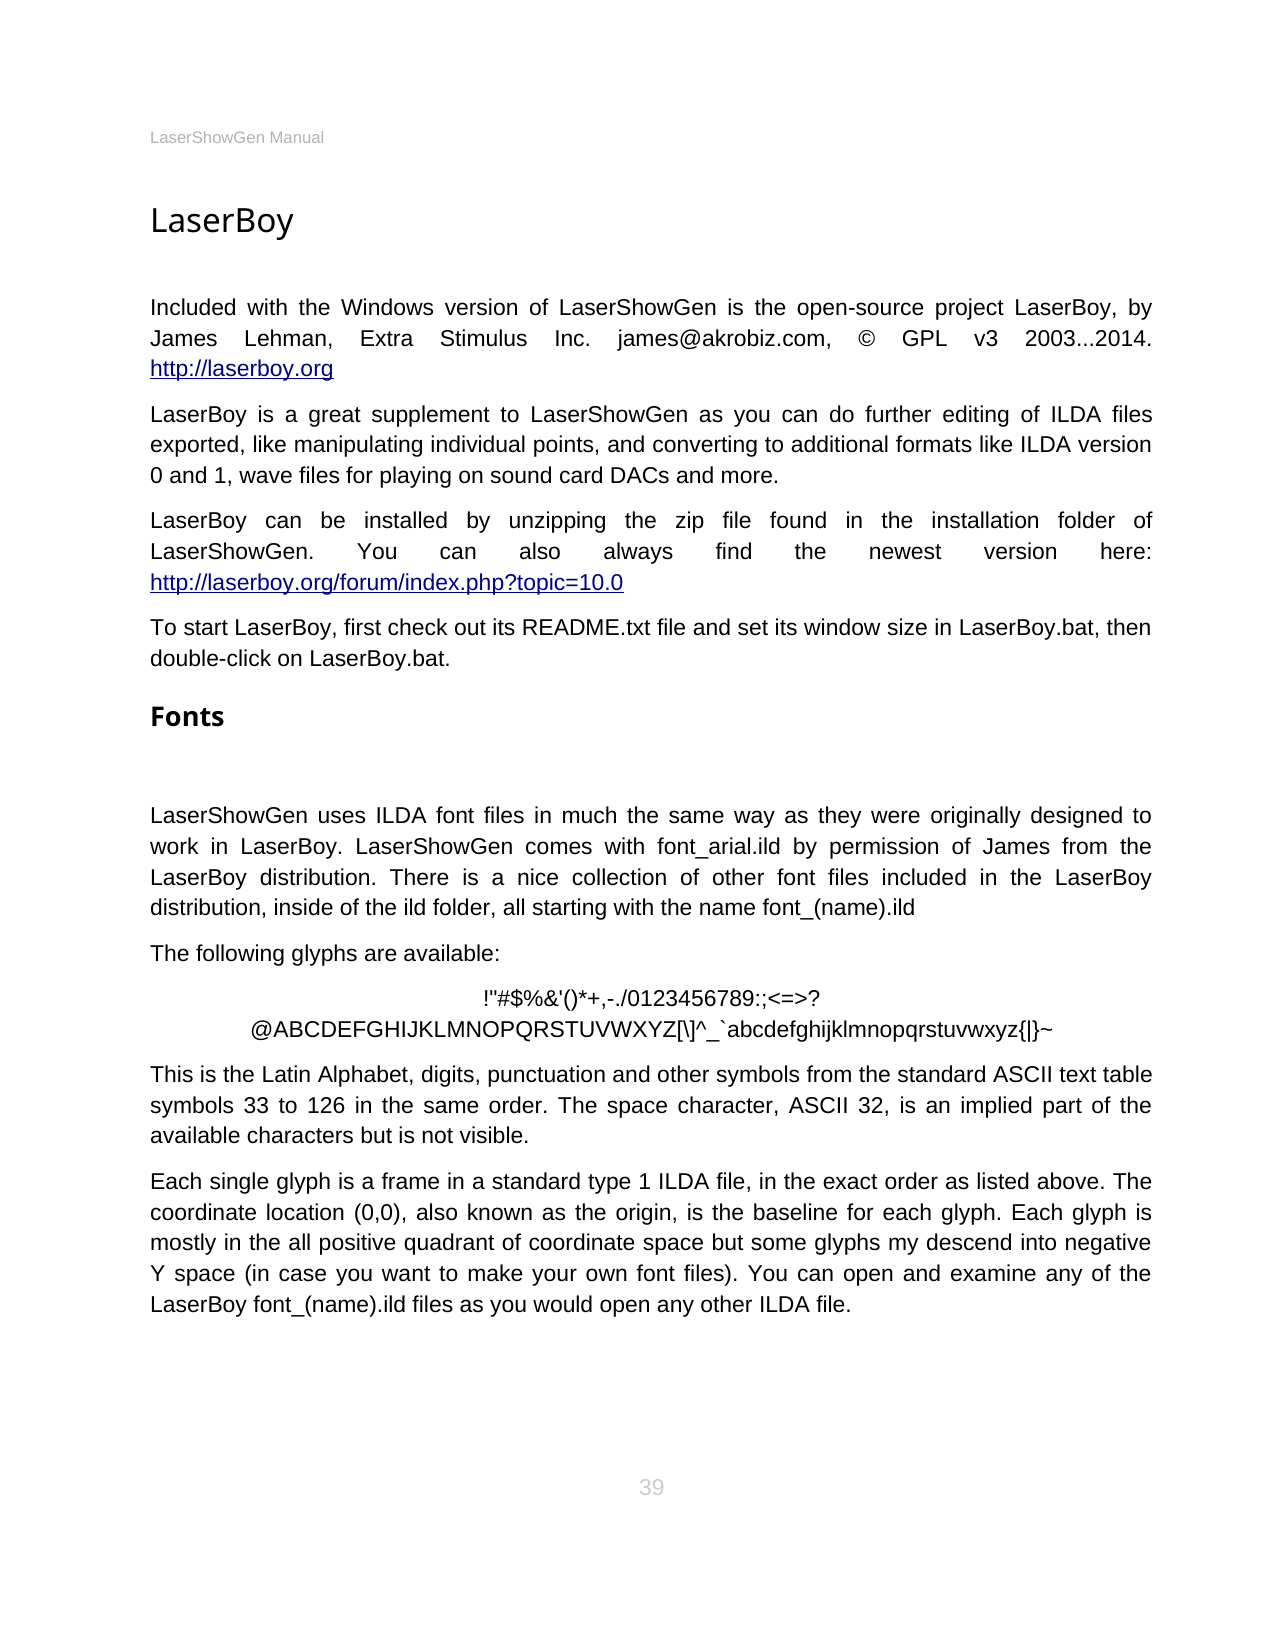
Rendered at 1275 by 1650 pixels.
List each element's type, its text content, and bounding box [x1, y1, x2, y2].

text Included with the Windows version of LaserShowGen is the open-source project LaserBoy, by James Lehman, Extra Stimulus Inc. james@akrobiz.com, © GPL v3 2003...2014. http://laserboy.org [150, 294, 1153, 382]
text The following glyphs are available: [150, 940, 1153, 966]
text LaserBoy can be installed by unzipping the zip file found in the installation folder of LaserShowGen. You can also always find the newest version here: http://laserboy.org/forum/index.php?topic=10.0 [150, 508, 1153, 595]
text Each single glyph is a frame in a standard type 1 ILDA file, in the exact order as listed above. The coordinate location (0,0), also known as the origin, is the baseline for each glyph. Each glyph is mostly in the all positive quadrant of coordinate space but some glyphs my descend into negative Y space (in case you want to make your own font files). You can open and examine any of the LaserBoy font_(name).ild files as you would open any other ILDA file. [150, 1168, 1153, 1317]
subtitle LaserBoy [150, 197, 1153, 242]
text LaserShowGen uses ILDA font files in much the same way as they were originally designed to work in LaserBoy. LaserShowGen comes with font_arial.ild by permission of James from the LaserBoy distribution. There is a nice collection of other font files included in the LaserBoy distribution, inside of the ild folder, all starting with the name font_(name).ild [150, 803, 1153, 921]
text !"#$%&'()*+,-./0123456789:;<=>?@ABCDEFGHIJKLMNOPQRSTUVWXYZ[\]^_`abcdefghijklmnopqrstuvwxyz{|}~ [150, 986, 1153, 1042]
text To start LaserBoy, first check out its README.txt file and set its window size in LaserBoy.bat, then double-click on LaserBoy.bat. [150, 615, 1153, 671]
subtitle Fonts [150, 697, 1153, 734]
text This is the Latin Alphabet, digits, punctuation and other symbols from the standard ASCII text table symbols 33 to 126 in the same order. The space character, ASCII 32, is an implied part of the available characters but is not visible. [150, 1062, 1153, 1149]
text LaserBoy is a great supplement to LaserShowGen as you can do further editing of ILDA files exported, like manipulating individual points, and converting to additional formats like ILDA version 0 and 1, wave files for playing on sound card DACs and more. [150, 401, 1153, 488]
